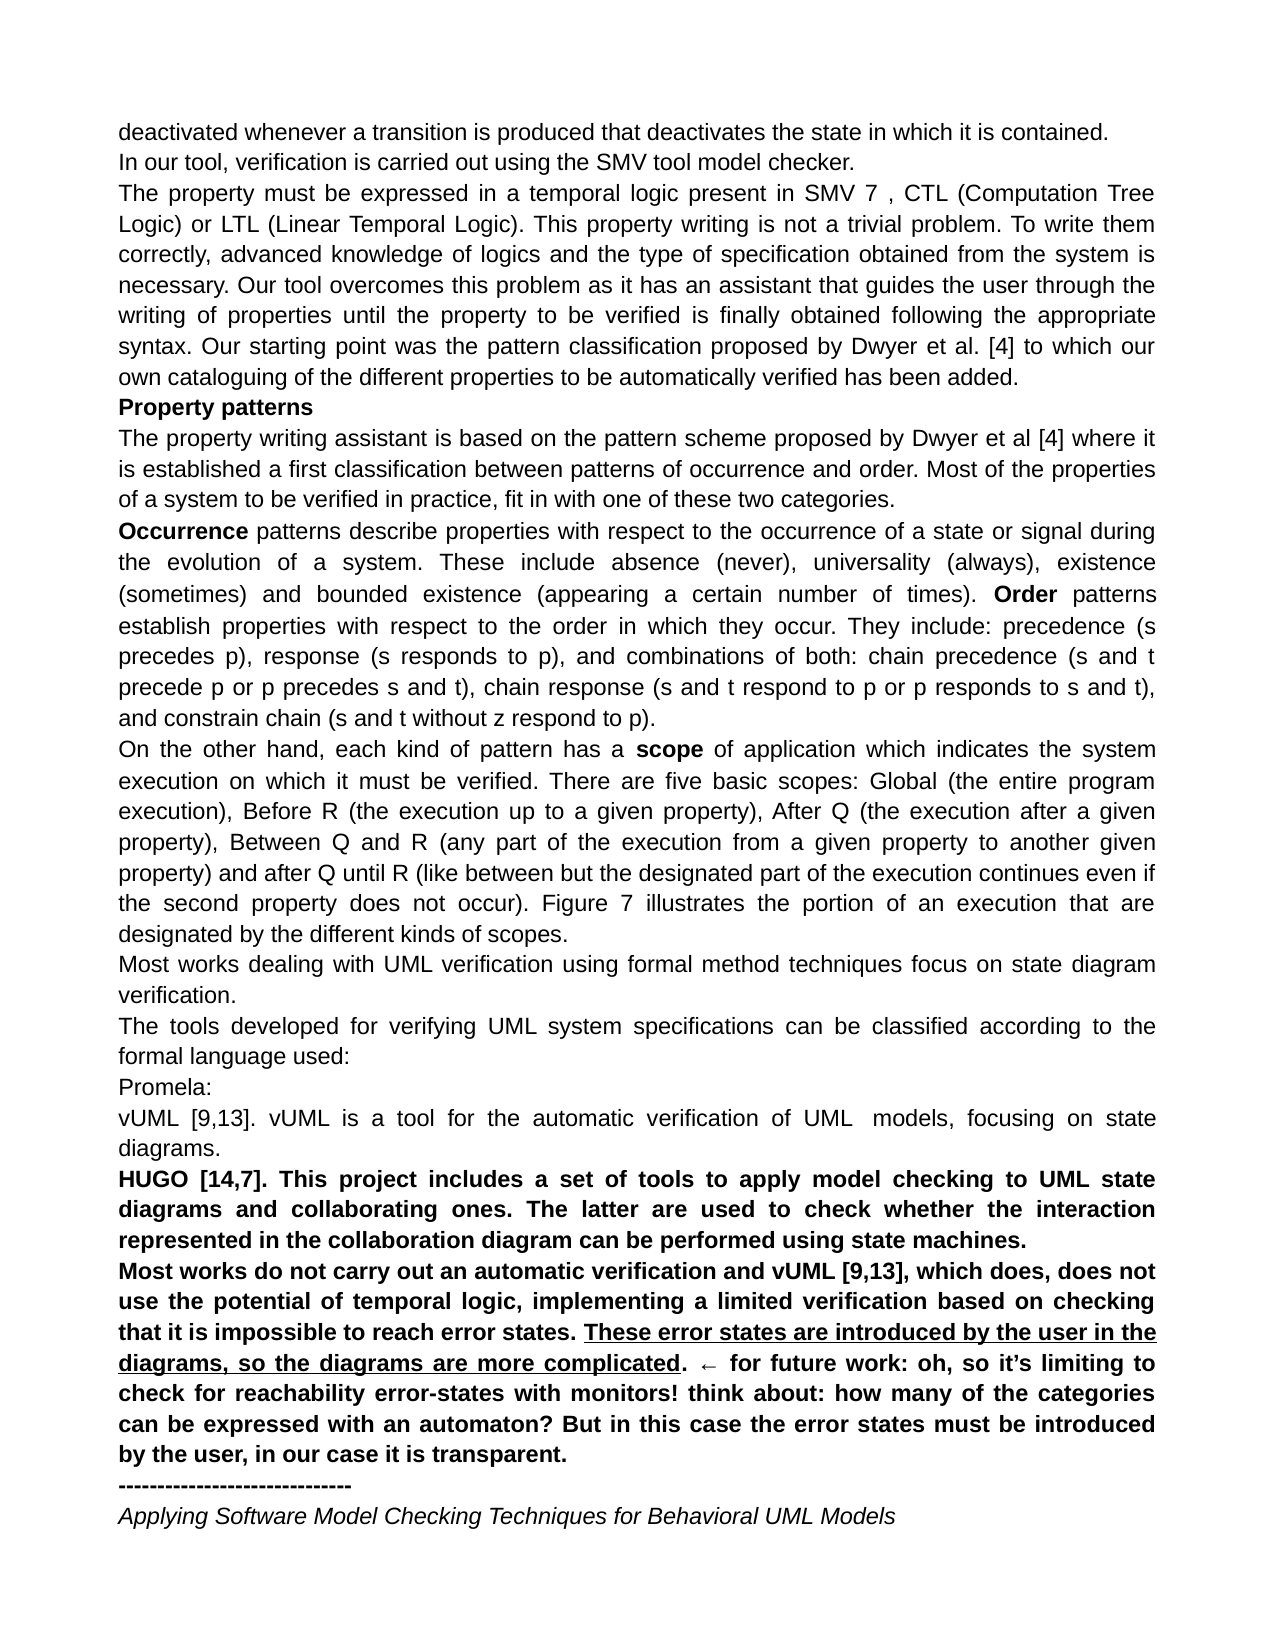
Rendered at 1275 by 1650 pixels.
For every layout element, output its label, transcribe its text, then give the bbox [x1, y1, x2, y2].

text Occurrence patterns describe properties with respect to the occurrence of a state or signal during the evolution of a system. These include absence (never), universality (always), existence (sometimes) and bounded existence (appearing a certain number of times). Order patterns establish properties with respect to the order in which they occur. They include: precedence (s precedes p), response (s responds to p), and combinations of both: chain precedence (s and t precede p or p precedes s and t), chain response (s and t respond to p or p responds to s and t), and constrain chain (s and t without z respond to p). [118, 516, 1157, 731]
text The tools developed for verifying UML system specifications can be classified according to the formal language used: [118, 1012, 1157, 1069]
text HUGO [14,7]. This project includes a set of tools to apply model checking to UML state diagrams and collaborating ones. The latter are used to check whether the interaction represented in the collaboration diagram can be performed using state machines. [118, 1165, 1157, 1253]
text ------------------------------ [118, 1471, 1157, 1498]
text deactivated whenever a transition is produced that deactivates the state in which it is contained. [118, 118, 1157, 145]
text Property patterns [118, 394, 1157, 421]
text Applying Software Model Checking Techniques for Behavioral UML Models [118, 1502, 1157, 1529]
text Promela: [118, 1073, 1157, 1100]
text The property must be expressed in a temporal logic present in SMV 7 , CTL (Computation Tree Logic) or LTL (Linear Temporal Logic). This property writing is not a trivial problem. To write them correctly, advanced knowledge of logics and the type of specification obtained from the system is necessary. Our tool overcomes this problem as it has an assistant that guides the user through the writing of properties until the property to be verified is finally obtained following the appropriate syntax. Our starting point was the pattern classification proposed by Dwyer et al. [4] to which our own cataloguing of the different properties to be automatically verified has been added. [118, 179, 1157, 390]
text On the other hand, each kind of pattern has a scope of application which indicates the system execution on which it must be verified. There are five basic scopes: Global (the entire program execution), Before R (the execution up to a given property), After Q (the execution after a given property), Between Q and R (any part of the execution from a given property to another given property) and after Q until R (like between but the designated part of the execution continues even if the second property does not occur). Figure 7 illustrates the portion of an execution that are designated by the different kinds of scopes. [118, 734, 1157, 947]
text Most works dealing with UML verification using formal method techniques focus on state diagram verification. [118, 951, 1157, 1008]
text Most works do not carry out an automatic verification and vUML [9,13], which does, does not use the potential of temporal logic, implementing a limited verification based on checking that it is impossible to reach error states. These error states are introduced by the user in the diagrams, so the diagrams are more complicated. ← for future work: oh, so it’s limiting to check for reachability error-states with monitors! think about: how many of the categories can be expressed with an automaton? But in this case the error states must be introduced by the user, in our case it is transparent. [118, 1257, 1157, 1468]
text vUML [9,13]. vUML is a tool for the automatic verification of UML models, focusing on state diagrams. [118, 1104, 1157, 1161]
text In our tool, verification is carried out using the SMV tool model checker. [118, 149, 1157, 176]
text The property writing assistant is based on the pattern scheme proposed by Dwyer et al [4] where it is established a first classification between patterns of occurrence and order. Most of the properties of a system to be verified in practice, fit in with one of these two categories. [118, 424, 1157, 512]
